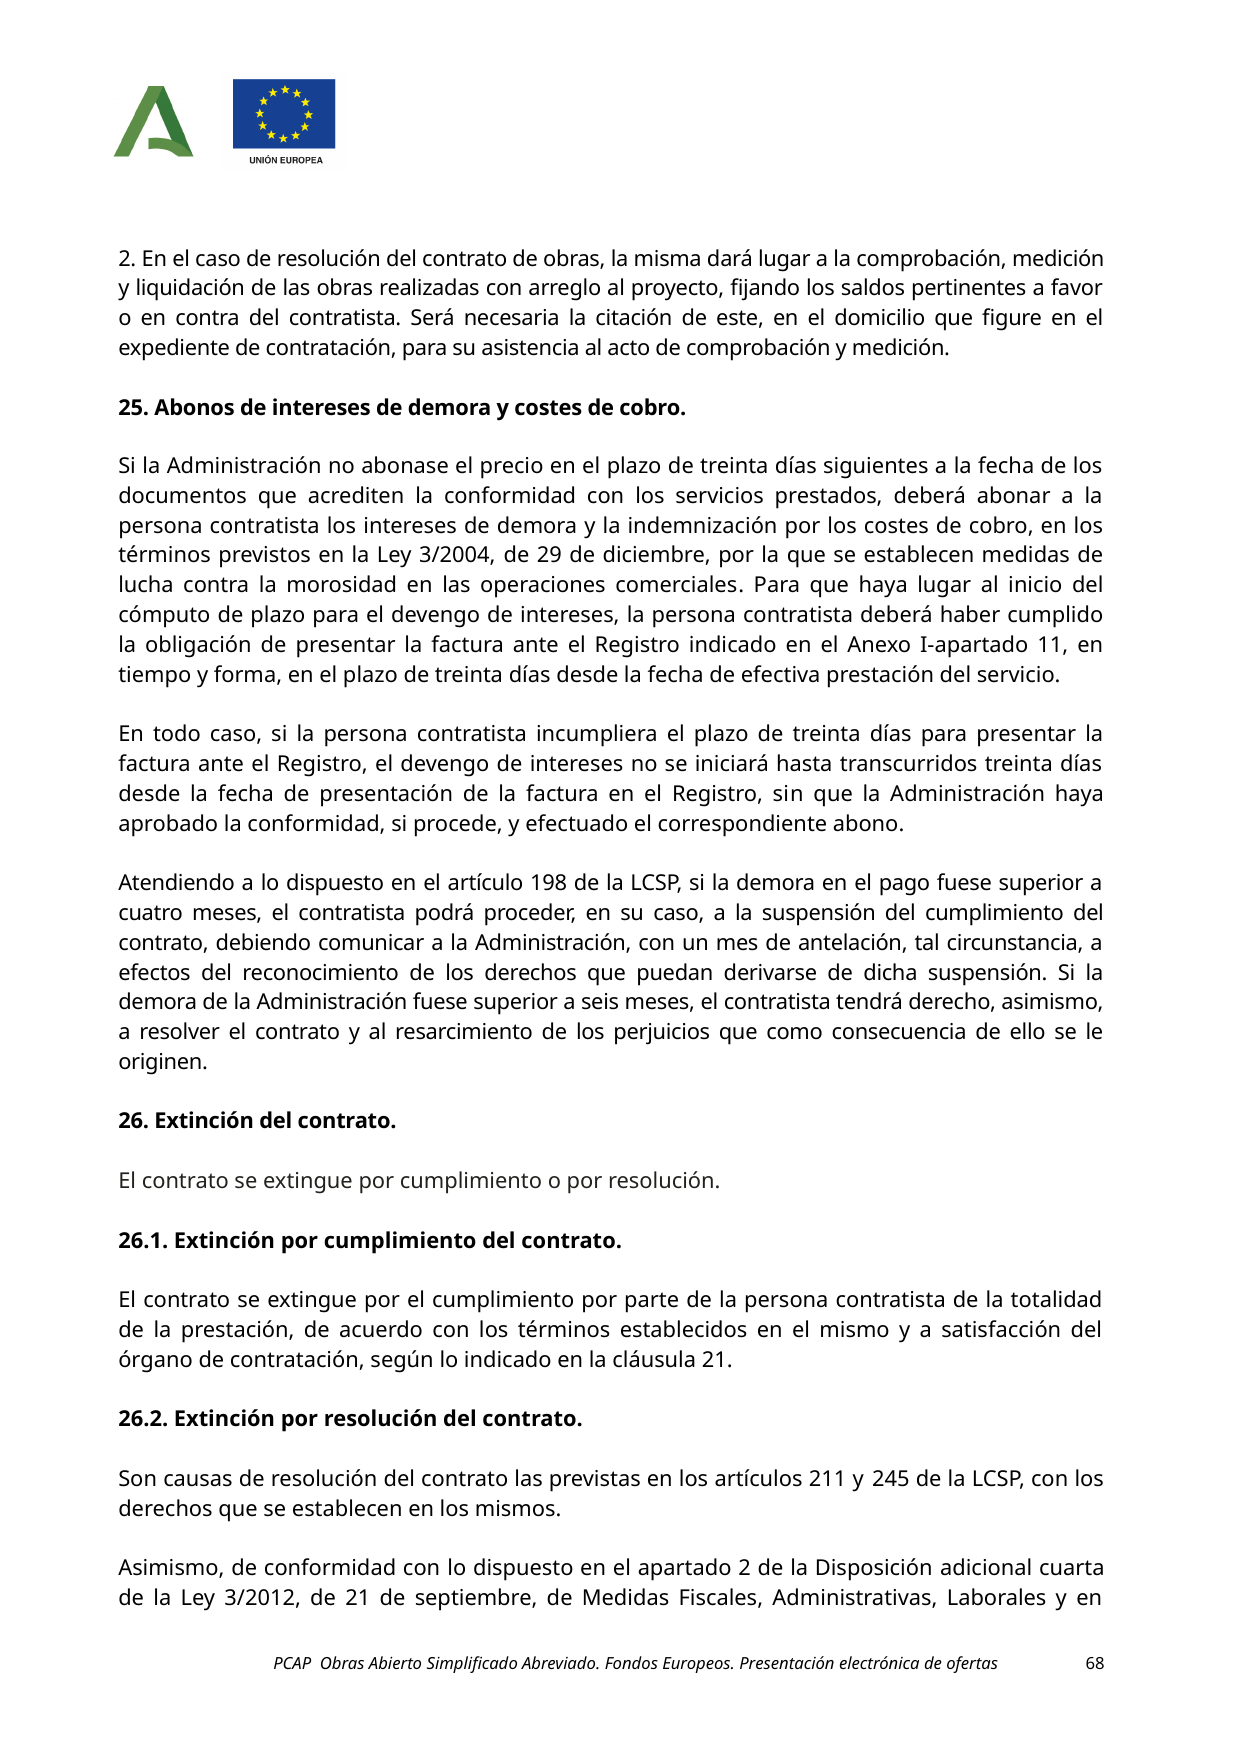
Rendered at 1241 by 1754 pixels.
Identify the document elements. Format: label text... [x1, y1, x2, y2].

text 25. Abonos de intereses de demora y costes de cobro. [118, 391, 1104, 421]
text El contrato se extingue por cumplimiento o por resolución. [118, 1165, 1104, 1195]
text Si la Administración no abonase el precio en el plazo de treinta días siguientes a la fecha de los documentos que acrediten la conformidad con los servicios prestados, deberá abonar a la persona contratista los intereses de demora y la indemnización por los costes de cobro, en los términos previstos en la Ley 3/2004, de 29 de diciembre, por la que se establecen medidas de lucha contra la morosidad en las operaciones comerciales. Para que haya lugar al inicio del cómputo de plazo para el devengo de intereses, la persona contratista deberá haber cumplido la obligación de presentar la factura ante el Registro indicado en el Anexo I-apartado 11, en tiempo y forma, en el plazo de treinta días desde la fecha de efectiva prestación del servicio. [118, 450, 1104, 688]
text 26.1. Extinción por cumplimiento del contrato. [118, 1224, 1104, 1254]
text El contrato se extingue por el cumplimiento por parte de la persona contratista de la totalidad de la prestación, de acuerdo con los términos establecidos en el mismo y a satisfacción del órgano de contratación, según lo indicado en la cláusula 21. [118, 1284, 1104, 1373]
text Son causas de resolución del contrato las previstas en los artículos 211 y 245 de la LCSP, con los derechos que se establecen en los mismos. [118, 1463, 1104, 1522]
text 26.2. Extinción por resolución del contrato. [118, 1403, 1104, 1433]
picture [221, 73, 347, 171]
text Atendiendo a lo dispuesto en el artículo 198 de la LCSP, si la demora en el pago fuese superior a cuatro meses, el contratista podrá proceder, en su caso, a la suspensión del cumplimiento del contrato, debiendo comunicar a la Administración, con un mes de antelación, tal circunstancia, a efectos del reconocimiento de los derechos que puedan derivarse de dicha suspensión. Si la demora de la Administración fuese superior a seis meses, el contratista tendrá derecho, asimismo, a resolver el contrato y al resarcimiento de los perjuicios que como consecuencia de ello se le originen. [118, 867, 1104, 1076]
text Asimismo, de conformidad con lo dispuesto en el apartado 2 de la Disposición adicional cuarta de la Ley 3/2012, de 21 de septiembre, de Medidas Fiscales, Administrativas, Laborales y en [118, 1552, 1104, 1612]
picture [109, 81, 198, 161]
text En todo caso, si la persona contratista incumpliera el plazo de treinta días para presentar la factura ante el Registro, el devengo de intereses no se iniciará hasta transcurridos treinta días desde la fecha de presentación de la factura en el Registro, sin que la Administración haya aprobado la conformidad, si procede, y efectuado el correspondiente abono. [118, 718, 1104, 837]
text 2. En el caso de resolución del contrato de obras, la misma dará lugar a la comprobación, medición y liquidación de las obras realizadas con arreglo al proyecto, fijando los saldos pertinentes a favor o en contra del contratista. Será necesaria la citación de este, en el domicilio que figure en el expediente de contratación, para su asistencia al acto de comprobación y medición. [118, 242, 1104, 362]
text 26. Extinción del contrato. [118, 1105, 1104, 1135]
